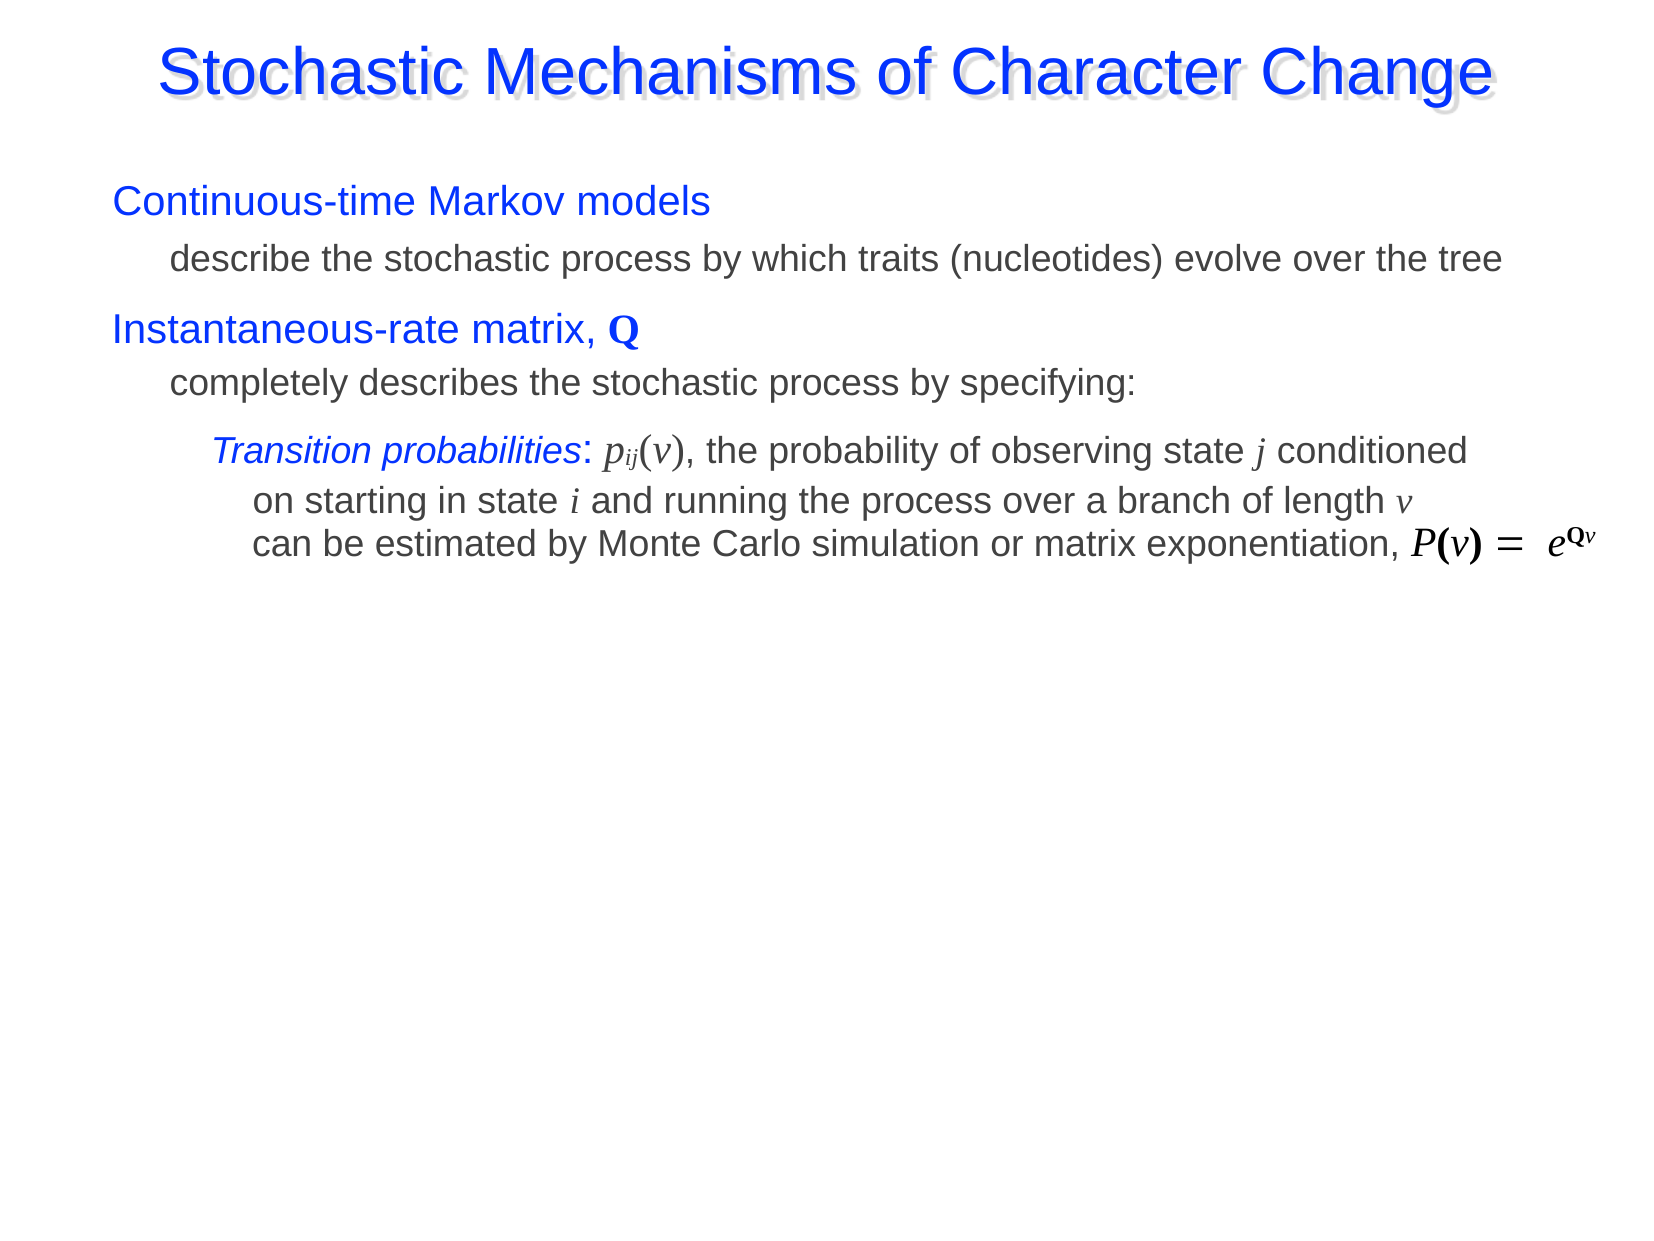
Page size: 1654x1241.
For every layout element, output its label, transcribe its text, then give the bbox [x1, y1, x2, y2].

text_box Instantaneous-rate matrix, Q [103, 293, 1406, 361]
text_box can be estimated by Monte Carlo simulation or matrix exponentiation, P(v) = eQv [243, 506, 1607, 574]
text_box completely describes the stochastic process by specifying: [161, 361, 1398, 412]
text_box describe the stochastic process by which traits (nucleotides) evolve over the tree [161, 227, 1557, 288]
text_box Continuous-time Markov models [103, 165, 1407, 233]
text_box Stochastic Mechanisms of Character Change [149, 20, 1504, 117]
text_box Transition probabilities: pij(v), the probability of observing state j conditioned on starting in state i and running the process over a branch of length v [202, 413, 1520, 531]
